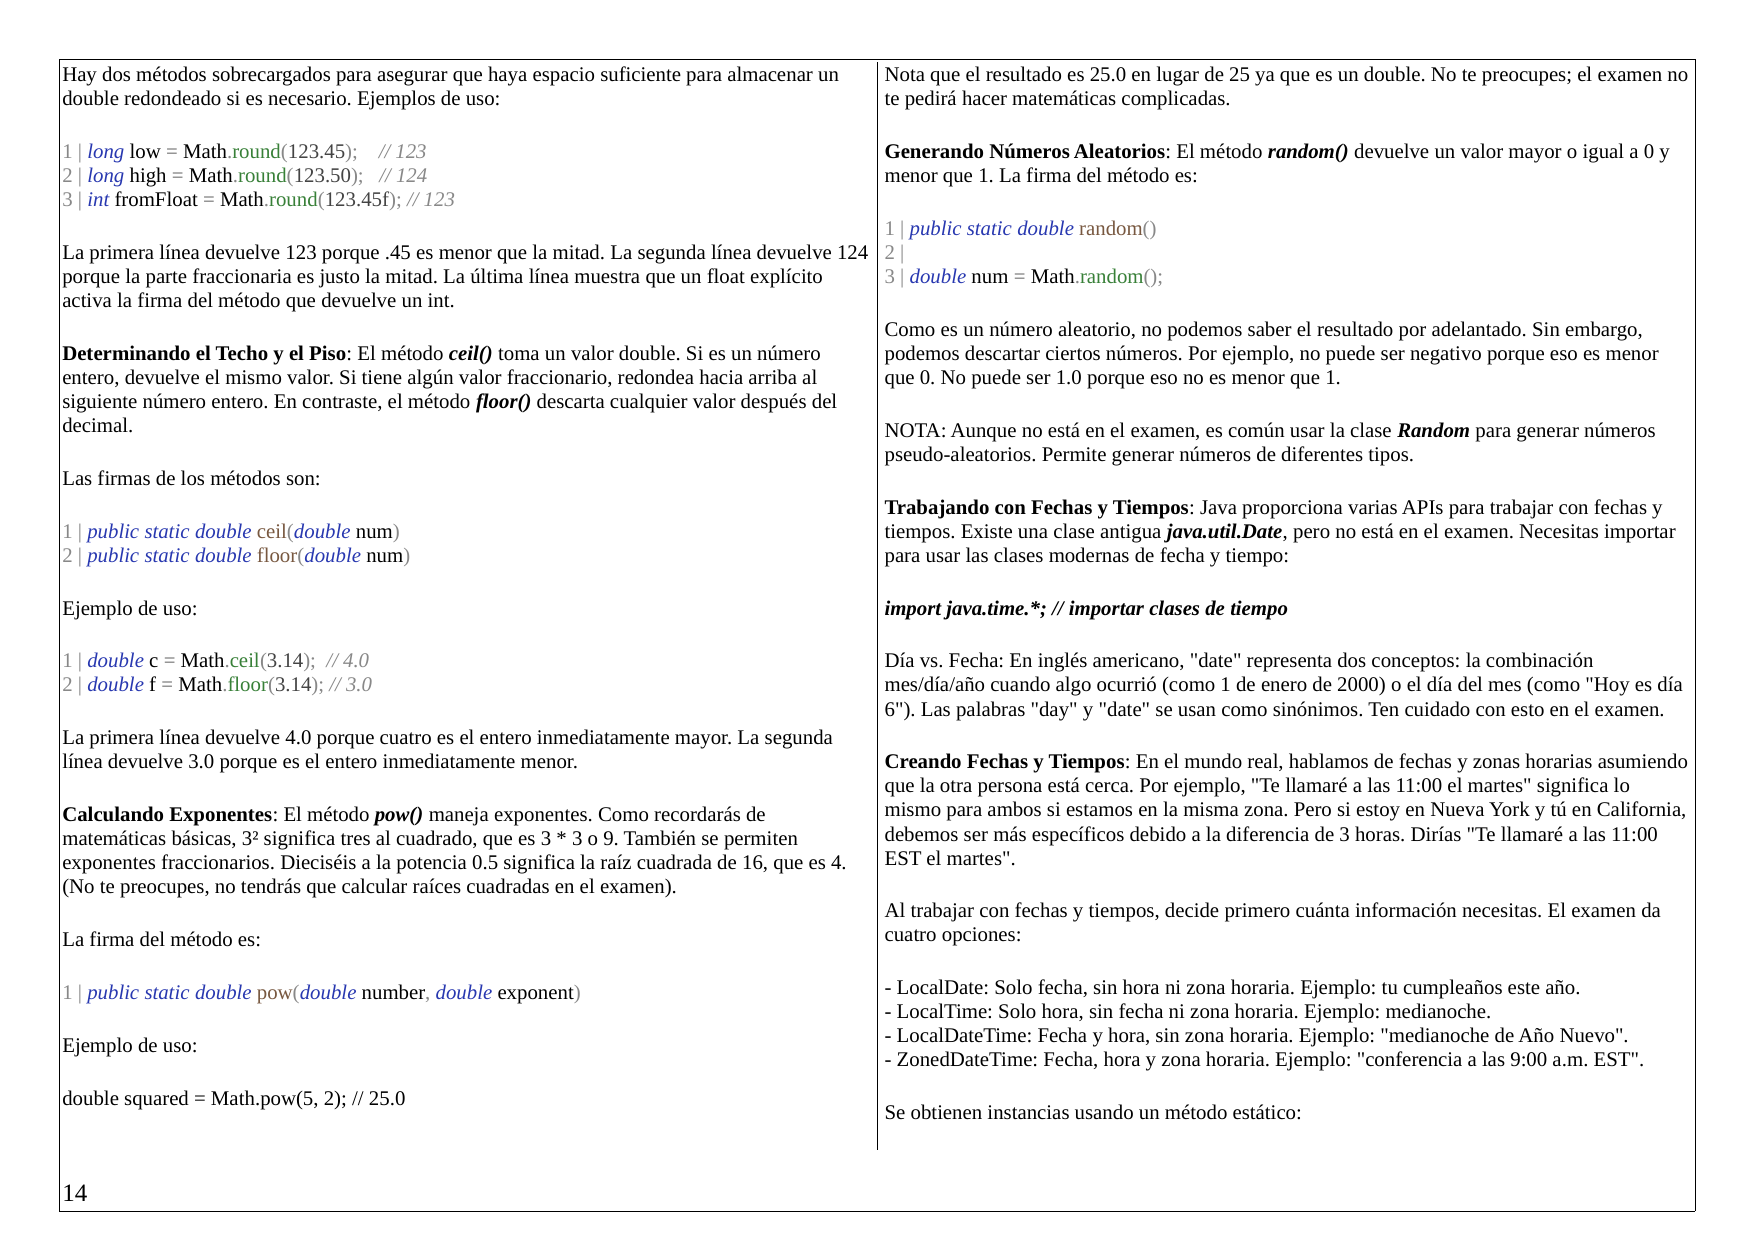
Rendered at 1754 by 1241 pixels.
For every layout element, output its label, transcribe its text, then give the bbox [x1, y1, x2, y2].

text Día vs. Fecha: En inglés americano, "date" representa dos conceptos: la combinación mes/día/año cuando algo ocurrió (como 1 de enero de 2000) o el día del mes (como "Hoy es día 6"). Las palabras "day" y "date" se usan como sinónimos. Ten cuidado con esto en el examen. [884, 648, 1692, 721]
text Trabajando con Fechas y Tiempos: Java proporciona varias APIs para trabajar con fechas y tiempos. Existe una clase antigua java.util.Date, pero no está en el examen. Necesitas importar para usar las clases modernas de fecha y tiempo: [884, 494, 1692, 567]
text - ZonedDateTime: Fecha, hora y zona horaria. Ejemplo: "conferencia a las 9:00 a.m. EST". [884, 1047, 1692, 1071]
text 1 | public static double ceil(double num) [62, 519, 869, 543]
text La firma del método es: [62, 927, 869, 951]
text Nota que el resultado es 25.0 en lugar de 25 ya que es un double. No te preocupes; el examen no te pedirá hacer matemáticas complicadas. [884, 62, 1692, 110]
text - LocalDate: Solo fecha, sin hora ni zona horaria. Ejemplo: tu cumpleaños este año. [884, 975, 1692, 999]
text 3 | double num = Math.random(); [884, 264, 1692, 288]
text Ejemplo de uso: [62, 596, 869, 619]
text Se obtienen instancias usando un método estático: [884, 1100, 1692, 1124]
text - LocalTime: Solo hora, sin fecha ni zona horaria. Ejemplo: medianoche. [884, 999, 1692, 1023]
text NOTA: Aunque no está en el examen, es común usar la clase Random para generar números pseudo-aleatorios. Permite generar números de diferentes tipos. [884, 418, 1692, 466]
text Generando Números Aleatorios: El método random() devuelve un valor mayor o igual a 0 y menor que 1. La firma del método es: [884, 139, 1692, 187]
text 2 | public static double floor(double num) [62, 543, 869, 567]
text 2 | long high = Math.round(123.50); // 124 [62, 163, 869, 187]
text 2 | [884, 240, 1692, 264]
text Hay dos métodos sobrecargados para asegurar que haya espacio suficiente para almacenar un double redondeado si es necesario. Ejemplos de uso: [62, 62, 869, 110]
text double squared = Math.pow(5, 2); // 25.0 [62, 1086, 869, 1109]
text 3 | int fromFloat = Math.round(123.45f); // 123 [62, 187, 869, 211]
text Ejemplo de uso: [62, 1033, 869, 1057]
text Las firmas de los métodos son: [62, 466, 869, 490]
text Creando Fechas y Tiempos: En el mundo real, hablamos de fechas y zonas horarias asumiendo que la otra persona está cerca. Por ejemplo, "Te llamaré a las 11:00 el martes" significa lo mismo para ambos si estamos en la misma zona. Pero si estoy en Nueva York y tú en California, debemos ser más específicos debido a la diferencia de 3 horas. Dirías "Te llamaré a las 11:00 EST el martes". [884, 749, 1692, 869]
text 1 | long low = Math.round(123.45); // 123 [62, 139, 869, 163]
text Determinando el Techo y el Piso: El método ceil() toma un valor double. Si es un número entero, devuelve el mismo valor. Si tiene algún valor fraccionario, redondea hacia arriba al siguiente número entero. En contraste, el método floor() descarta cualquier valor después del decimal. [62, 341, 869, 437]
text Calculando Exponentes: El método pow() maneja exponentes. Como recordarás de matemáticas básicas, 3² significa tres al cuadrado, que es 3 * 3 o 9. También se permiten exponentes fraccionarios. Dieciséis a la potencia 0.5 significa la raíz cuadrada de 16, que es 4. (No te preocupes, no tendrás que calcular raíces cuadradas en el examen). [62, 802, 869, 898]
text 2 | double f = Math.floor(3.14); // 3.0 [62, 672, 869, 696]
text - LocalDateTime: Fecha y hora, sin zona horaria. Ejemplo: "medianoche de Año Nuevo". [884, 1023, 1692, 1047]
text 1 | double c = Math.ceil(3.14); // 4.0 [62, 648, 869, 672]
text Como es un número aleatorio, no podemos saber el resultado por adelantado. Sin embargo, podemos descartar ciertos números. Por ejemplo, no puede ser negativo porque eso es menor que 0. No puede ser 1.0 porque eso no es menor que 1. [884, 317, 1692, 389]
text 1 | public static double random() [884, 216, 1692, 240]
text Al trabajar con fechas y tiempos, decide primero cuánta información necesitas. El examen da cuatro opciones: [884, 898, 1692, 946]
text La primera línea devuelve 123 porque .45 es menor que la mitad. La segunda línea devuelve 124 porque la parte fraccionaria es justo la mitad. La última línea muestra que un float explícito activa la firma del método que devuelve un int. [62, 240, 869, 312]
text La primera línea devuelve 4.0 porque cuatro es el entero inmediatamente mayor. La segunda línea devuelve 3.0 porque es el entero inmediatamente menor. [62, 725, 869, 773]
text 1 | public static double pow(double number, double exponent) [62, 980, 869, 1004]
text import java.time.*; // importar clases de tiempo [884, 596, 1692, 619]
